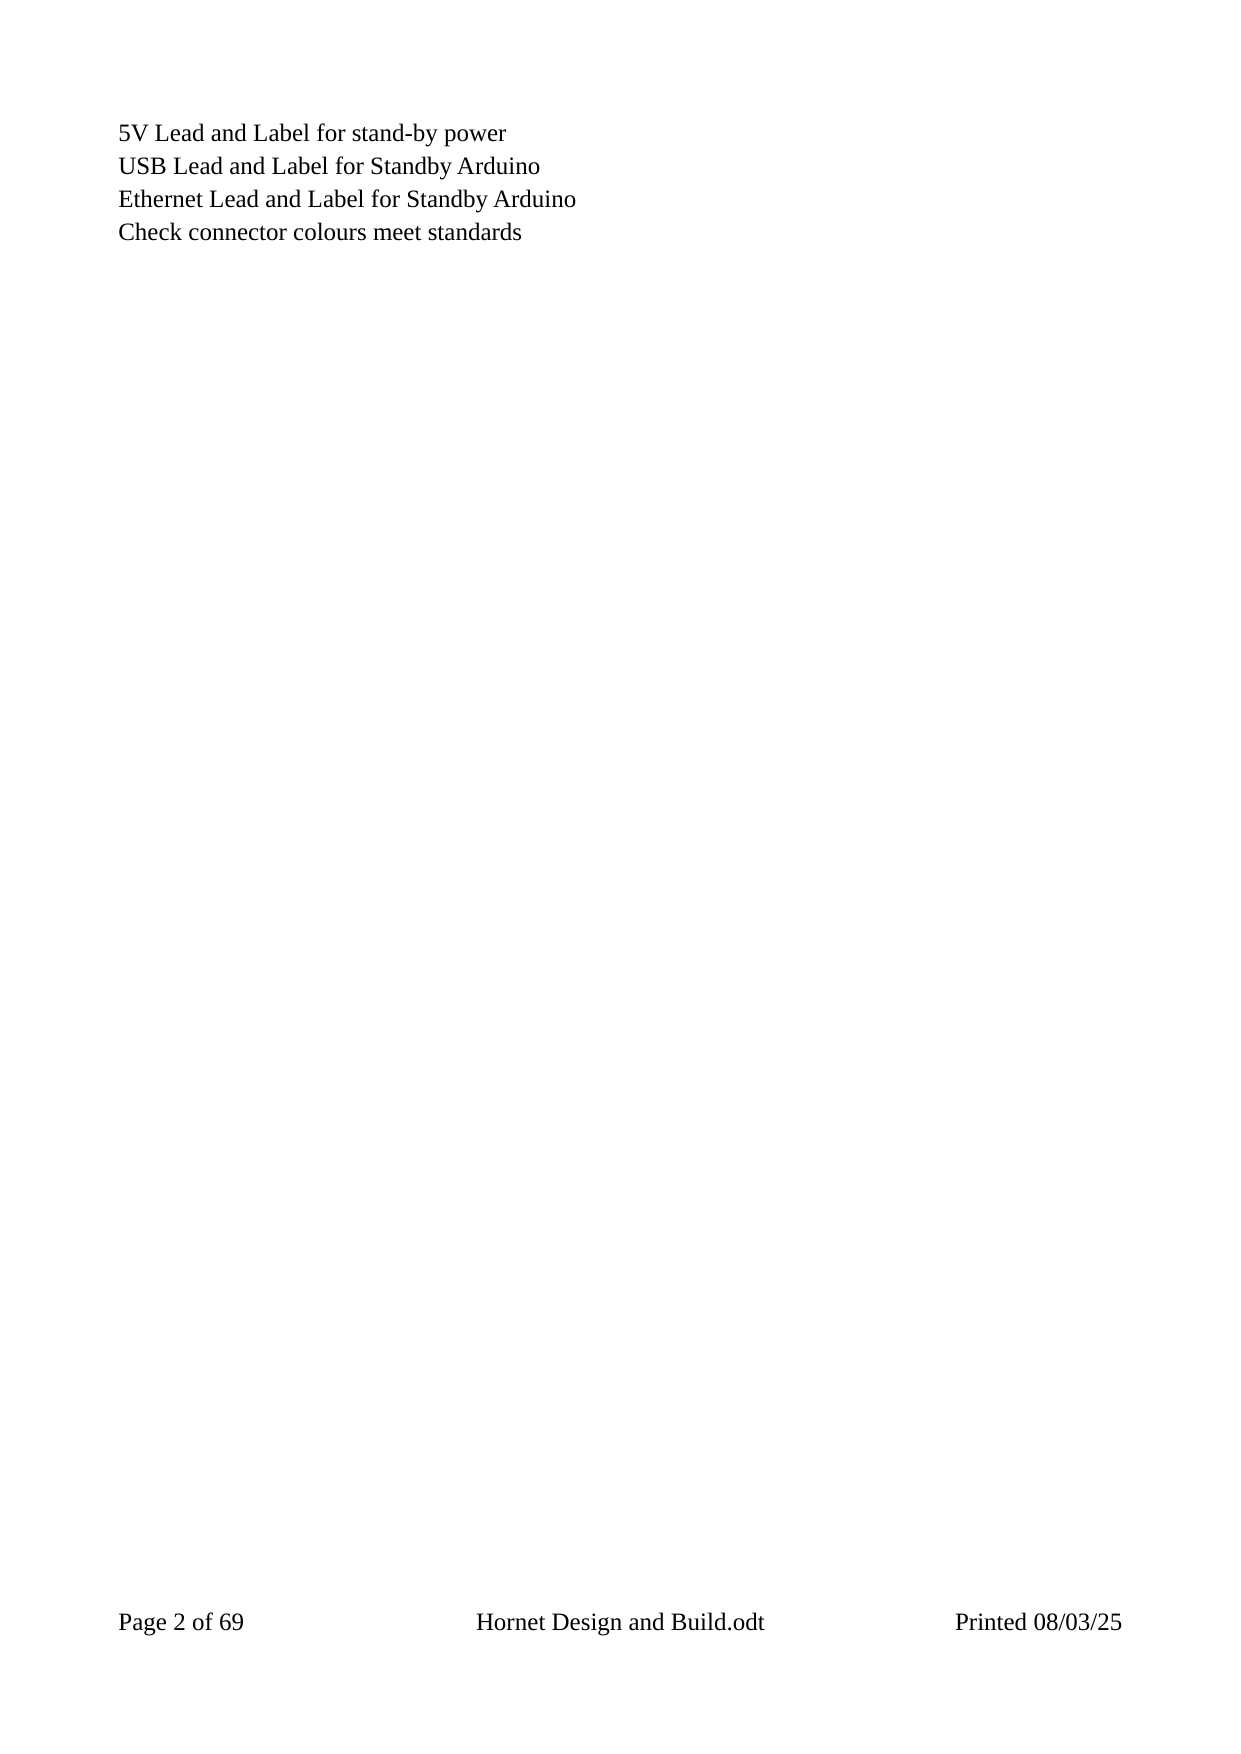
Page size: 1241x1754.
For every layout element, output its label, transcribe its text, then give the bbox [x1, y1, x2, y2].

text 5V Lead and Label for stand-by power [118, 118, 1122, 147]
text Check connector colours meet standards [118, 217, 1122, 246]
text Ethernet Lead and Label for Standby Arduino [118, 184, 1122, 213]
text USB Lead and Label for Standby Arduino [118, 151, 1122, 180]
